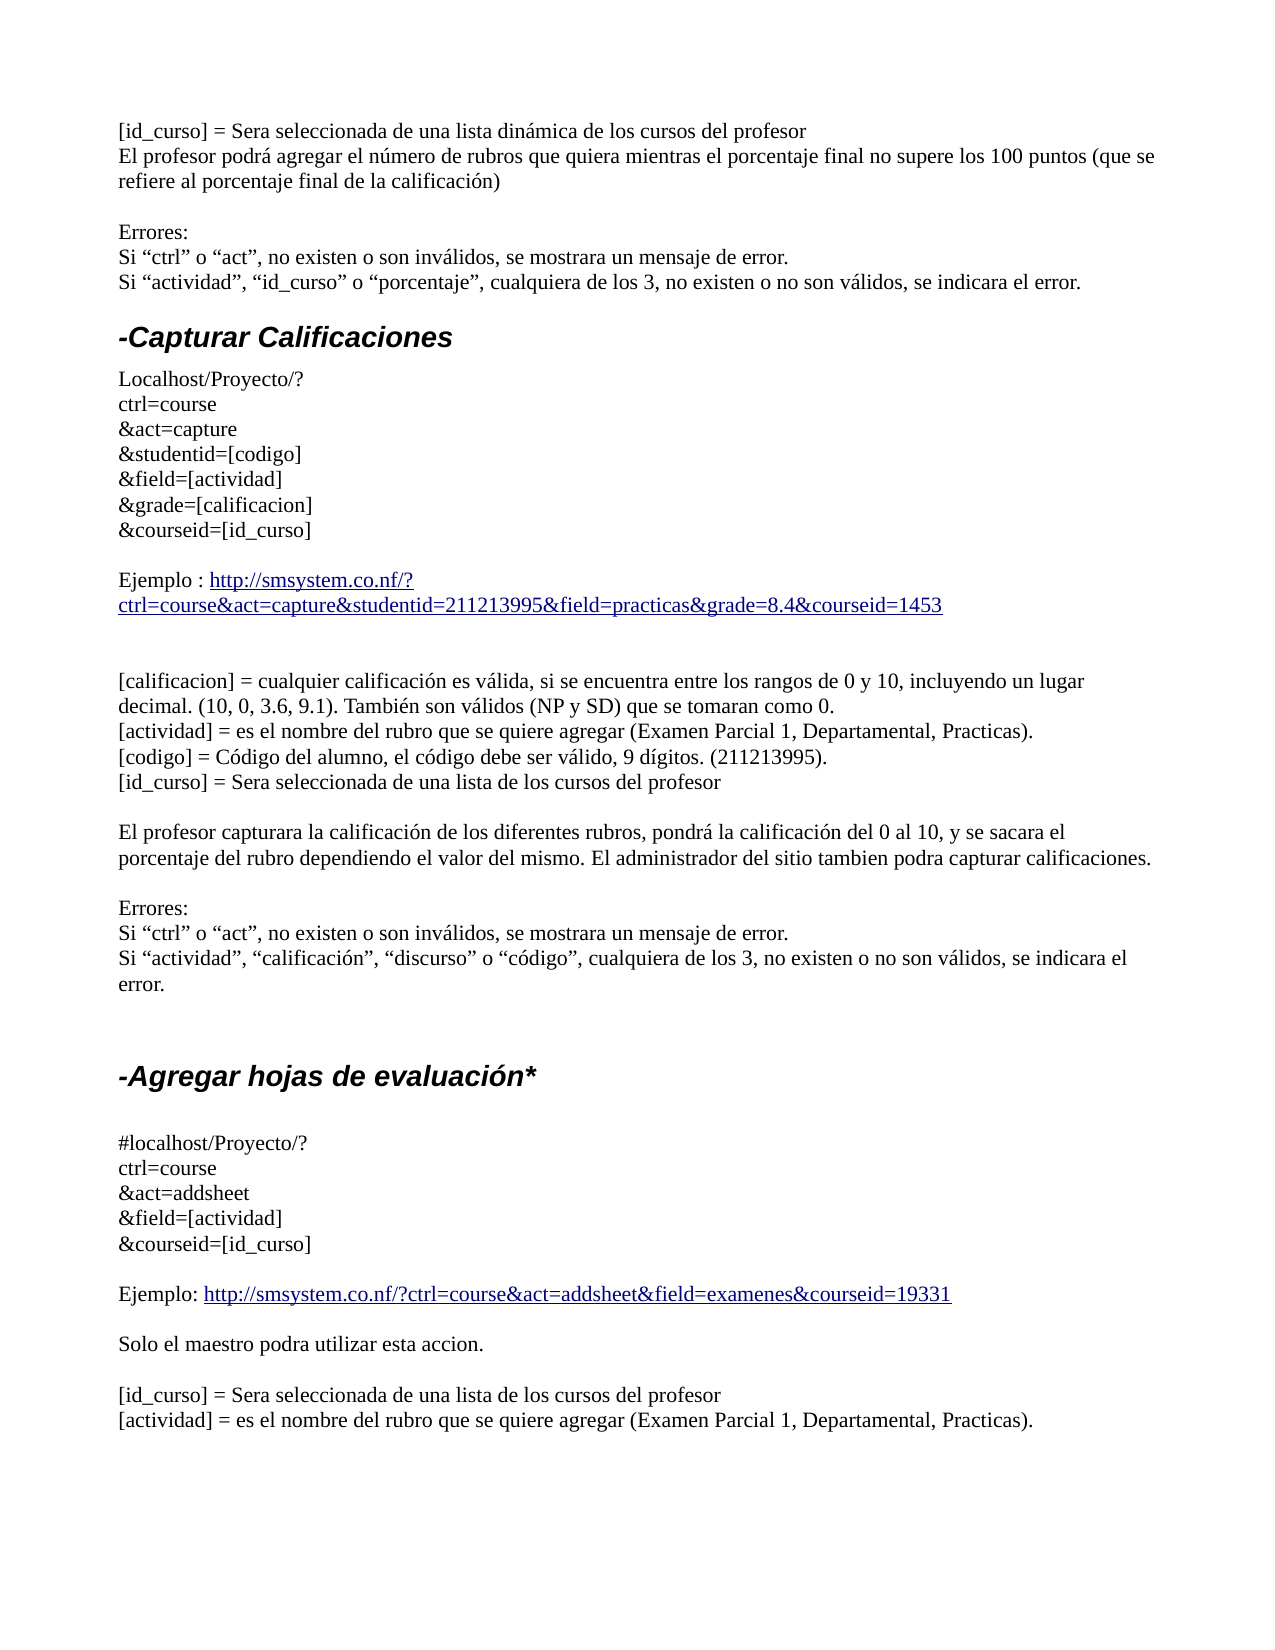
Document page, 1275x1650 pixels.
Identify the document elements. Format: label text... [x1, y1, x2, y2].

text [actividad] = es el nombre del rubro que se quiere agregar (Examen Parcial 1, Departamental, Practicas). [118, 1407, 1157, 1432]
text &field=[actividad] [118, 466, 1157, 492]
text [calificacion] = cualquier calificación es válida, si se encuentra entre los rangos de 0 y 10, incluyendo un lugar decimal. (10, 0, 3.6, 9.1). También son válidos (NP y SD) que se tomaran como 0. [118, 668, 1157, 718]
text Errores: [118, 219, 1157, 244]
text [codigo] = Código del alumno, el código debe ser válido, 9 dígitos. (211213995). [118, 744, 1157, 769]
text [id_curso] = Sera seleccionada de una lista de los cursos del profesor [118, 1382, 1157, 1407]
text &act=addsheet [118, 1180, 1157, 1205]
text ctrl=course [118, 1155, 1157, 1180]
text &studentid=[codigo] [118, 441, 1157, 466]
text El profesor capturara la calificación de los diferentes rubros, pondrá la calificación del 0 al 10, y se sacara el porcentaje del rubro dependiendo el valor del mismo. El administrador del sitio tambien podra capturar calificaciones. [118, 819, 1157, 870]
text Ejemplo : http://smsystem.co.nf/?ctrl=course&act=capture&studentid=211213995&field=practicas&grade=8.4&courseid=1453 [118, 567, 1157, 618]
text &courseid=[id_curso] [118, 1231, 1157, 1256]
text Si “ctrl” o “act”, no existen o son inválidos, se mostrara un mensaje de error. [118, 920, 1157, 945]
text Si “actividad”, “calificación”, “discurso” o “código”, cualquiera de los 3, no existen o no son válidos, se indicara el error. [118, 945, 1157, 996]
text &courseid=[id_curso] [118, 517, 1157, 542]
text El profesor podrá agregar el número de rubros que quiera mientras el porcentaje final no supere los 100 puntos (que se refiere al porcentaje final de la calificación) [118, 143, 1157, 194]
text Errores: [118, 895, 1157, 920]
text Localhost/Proyecto/? [118, 366, 1157, 391]
text ctrl=course [118, 391, 1157, 416]
text &grade=[calificacion] [118, 492, 1157, 517]
text #localhost/Proyecto/? [118, 1130, 1157, 1155]
text &field=[actividad] [118, 1205, 1157, 1231]
subtitle -Capturar Calificaciones [118, 319, 1157, 353]
text Ejemplo: http://smsystem.co.nf/?ctrl=course&act=addsheet&field=examenes&courseid=19331 [118, 1281, 1157, 1306]
subtitle -Agregar hojas de evaluación* [118, 1058, 1157, 1092]
text &act=capture [118, 416, 1157, 441]
text [id_curso] = Sera seleccionada de una lista dinámica de los cursos del profesor [118, 118, 1157, 143]
text Si “actividad”, “id_curso” o “porcentaje”, cualquiera de los 3, no existen o no son válidos, se indicara el error. [118, 269, 1157, 294]
text [id_curso] = Sera seleccionada de una lista de los cursos del profesor [118, 769, 1157, 794]
text Si “ctrl” o “act”, no existen o son inválidos, se mostrara un mensaje de error. [118, 244, 1157, 269]
text Solo el maestro podra utilizar esta accion. [118, 1331, 1157, 1357]
text [actividad] = es el nombre del rubro que se quiere agregar (Examen Parcial 1, Departamental, Practicas). [118, 718, 1157, 744]
